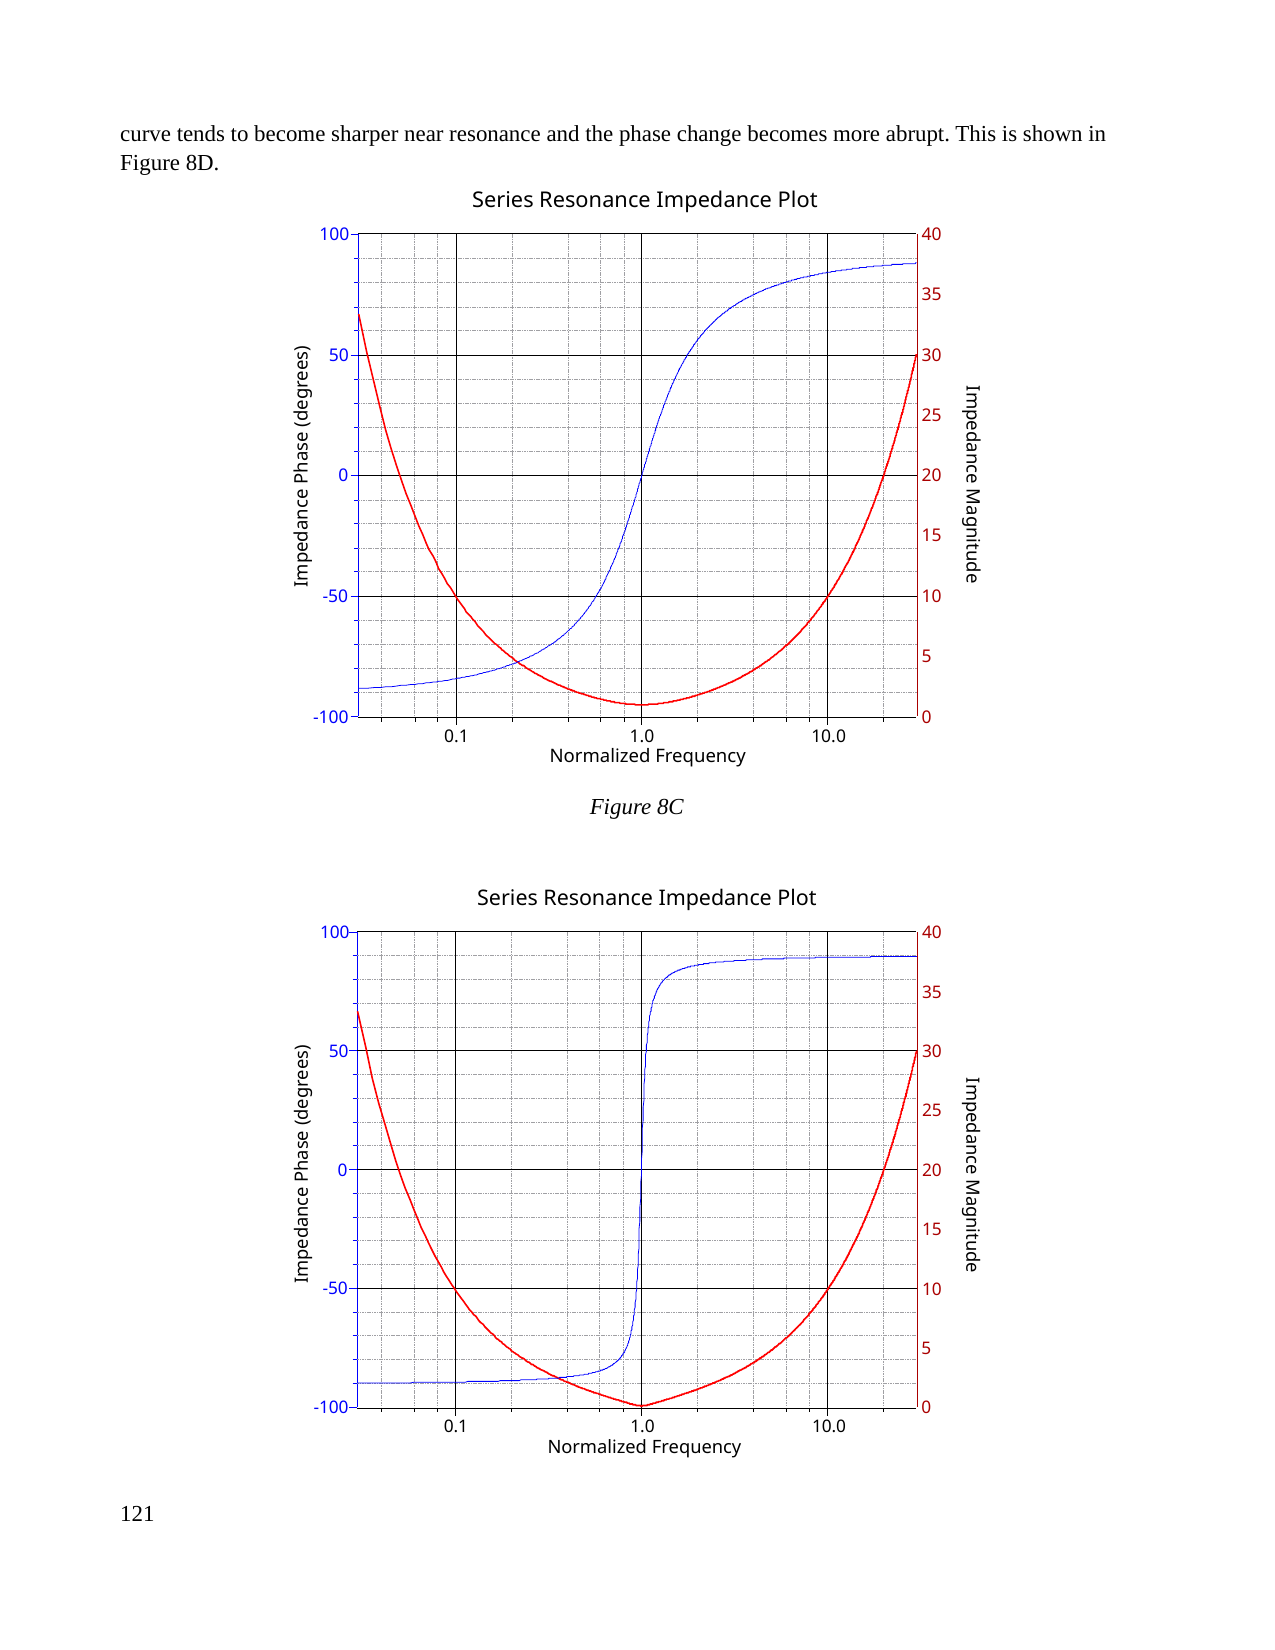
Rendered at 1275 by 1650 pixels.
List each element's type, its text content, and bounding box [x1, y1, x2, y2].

text Figure 8C [120, 793, 1155, 819]
text curve tends to become sharper near resonance and the phase change becomes more abrupt. This is shown in Figure 8D. [120, 120, 1155, 176]
